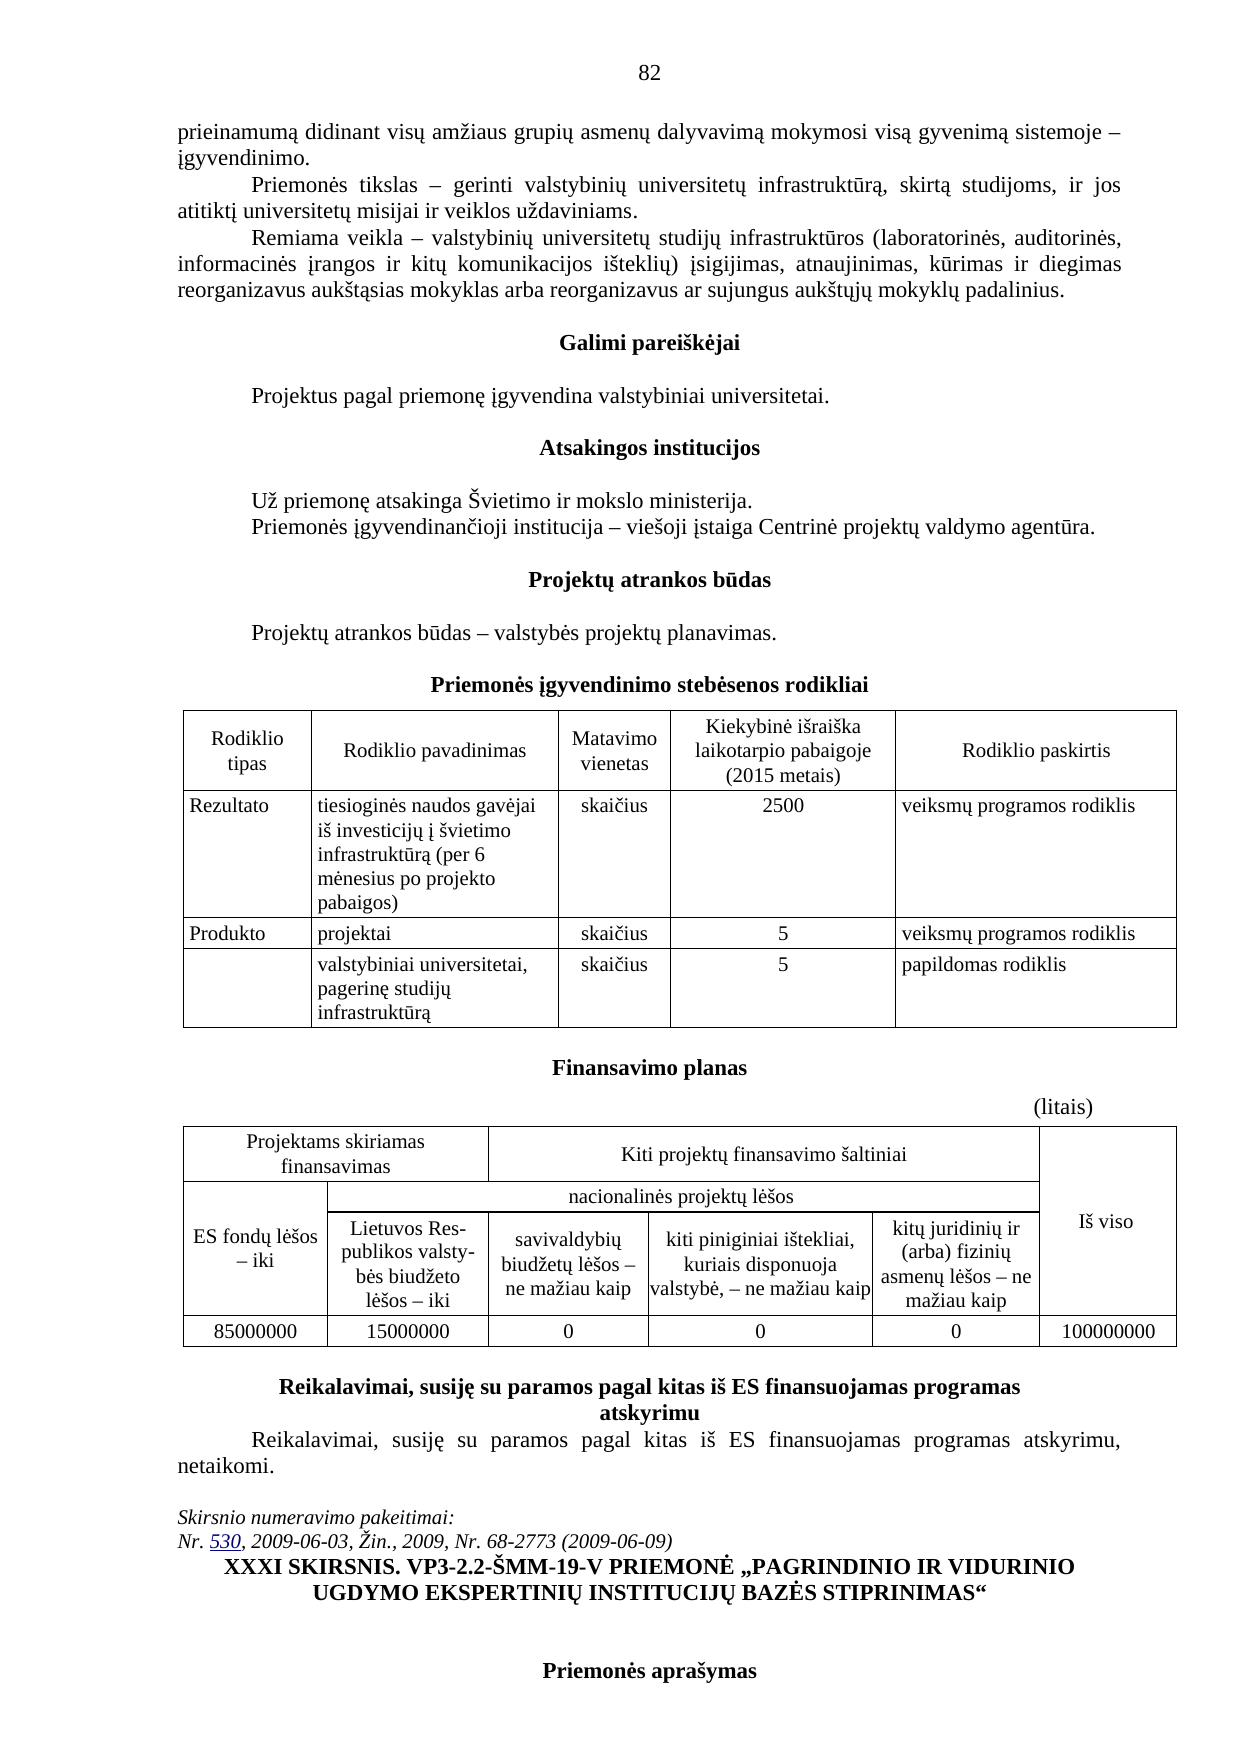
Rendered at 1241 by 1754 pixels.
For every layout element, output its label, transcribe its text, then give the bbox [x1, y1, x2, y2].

table_cell skaičius [559, 918, 670, 948]
table_cell 0 [873, 1316, 1039, 1346]
table_cell 5 [671, 949, 895, 1027]
text Projektus pagal priemonę įgyvendina valstybiniai universitetai. [177, 382, 1122, 408]
table_cell 15000000 [328, 1316, 488, 1346]
text Finansavimo planas [177, 1054, 1122, 1080]
table_cell 5 [671, 918, 895, 948]
table_cell skaičius [559, 949, 670, 1027]
text (litais) [177, 1093, 1093, 1119]
table_cell [184, 949, 311, 1027]
table_cell savivaldybių biudžetų lėšos – ne mažiau kaip [489, 1213, 648, 1314]
table_cell 100000000 [1040, 1316, 1176, 1346]
text Atsakingos institucijos [177, 434, 1122, 461]
table_cell valstybiniai universitetai, pagerinę studijų infrastruktūrą [312, 949, 558, 1027]
table_cell papildomas rodiklis [896, 949, 1176, 1027]
text XXXI SKirsnis. VP3-2.2-ŠMM-19-V PRIEMONĖ „PAGRINDINIO IR VIDURINIO UGDYMO EKSPERTINIŲ INSTITUCIJŲ BAZĖS STIPRINIMAS“ [177, 1553, 1122, 1606]
table_cell 0 [649, 1316, 872, 1346]
text Galimi pareiškėjai [177, 329, 1122, 355]
table_cell veiksmų programos rodiklis [896, 791, 1176, 917]
table_cell kiti piniginiai ištekliai, kuriais disponuoja valstybė, – ne mažiau kaip [649, 1213, 872, 1314]
table_cell kitų juridinių ir (arba) fizinių asmenų lėšos – ne mažiau kaip [873, 1213, 1039, 1314]
text Skirsnio numeravimo pakeitimai: [177, 1505, 1122, 1529]
table_cell 85000000 [184, 1316, 327, 1346]
text Priemonės įgyvendinančioji institucija – viešoji įstaiga Centrinė projektų valdymo agentūra. [177, 513, 1122, 540]
table_cell Lietuvos Res­publikos valsty­bės biudžeto lėšos – iki [328, 1213, 488, 1314]
text Projektų atrankos būdas [177, 566, 1122, 592]
table_cell nacionalinės projektų lėšos [328, 1182, 1039, 1211]
text Už priemonę atsakinga Švietimo ir mokslo ministerija. [177, 487, 1122, 513]
text Priemonės aprašymas [177, 1657, 1122, 1683]
text Reikalavimai, susiję su paramos pagal kitas iš ES finansuojamas programas atskyrimu [177, 1373, 1122, 1426]
text Remiama veikla – valstybinių universitetų studijų infrastruktūros (laboratorinės, auditorinės, informacinės įrangos ir kitų komunikacijos išteklių) įsigijimas, atnaujinimas, kūrimas ir diegimas reorganizavus aukštąsias mokyklas arba reorganizavus ar sujungus aukštųjų mokyklų padalinius. [177, 223, 1122, 303]
table_cell Produkto [184, 918, 311, 948]
table_header Kiekybinė išraiška laikotarpio pabaigoje (2015 metais) [671, 711, 895, 789]
table_cell tiesioginės naudos gavėjai iš investicijų į švietimo infrastruktūrą (per 6 mėnesius po projekto pabaigos) [312, 791, 558, 917]
table_cell 0 [489, 1316, 648, 1346]
table_header Rodiklio paskirtis [896, 711, 1176, 789]
table_cell Rezultato [184, 791, 311, 917]
text Nr. 530, 2009-06-03, Žin., 2009, Nr. 68-2773 (2009-06-09) [177, 1529, 1122, 1553]
table_cell ES fondų lėšos – iki [184, 1182, 327, 1314]
text Projektų atrankos būdas – valstybės projektų planavimas. [177, 619, 1122, 645]
table_header Kiti projektų finansavimo šaltiniai [489, 1127, 1039, 1181]
table_header Matavimo vienetas [559, 711, 670, 789]
table_cell veiksmų programos rodiklis [896, 918, 1176, 948]
text Priemonės tikslas – gerinti valstybinių universitetų infrastruktūrą, skirtą studijoms, ir jos atitiktį universitetų misijai ir veiklos uždaviniams. [177, 171, 1122, 223]
text prieinamumą didinant visų amžiaus grupių asmenų dalyvavimą mokymosi visą gyvenimą sistemoje – įgyvendinimo. [177, 118, 1122, 171]
table_cell projektai [312, 918, 558, 948]
text Priemonės įgyvendinimo stebėsenos rodikliai [177, 672, 1122, 698]
table_header Projektams skiriamas finansavimas [184, 1127, 488, 1181]
text Reikalavimai, susiję su paramos pagal kitas iš ES finansuojamas programas atskyrimu, netaikomi. [177, 1426, 1122, 1478]
table_cell 2500 [671, 791, 895, 917]
table_cell skaičius [559, 791, 670, 917]
table_header Iš viso [1040, 1127, 1176, 1314]
table_header Rodiklio tipas [184, 711, 311, 789]
table_header Rodiklio pavadinimas [312, 711, 558, 789]
